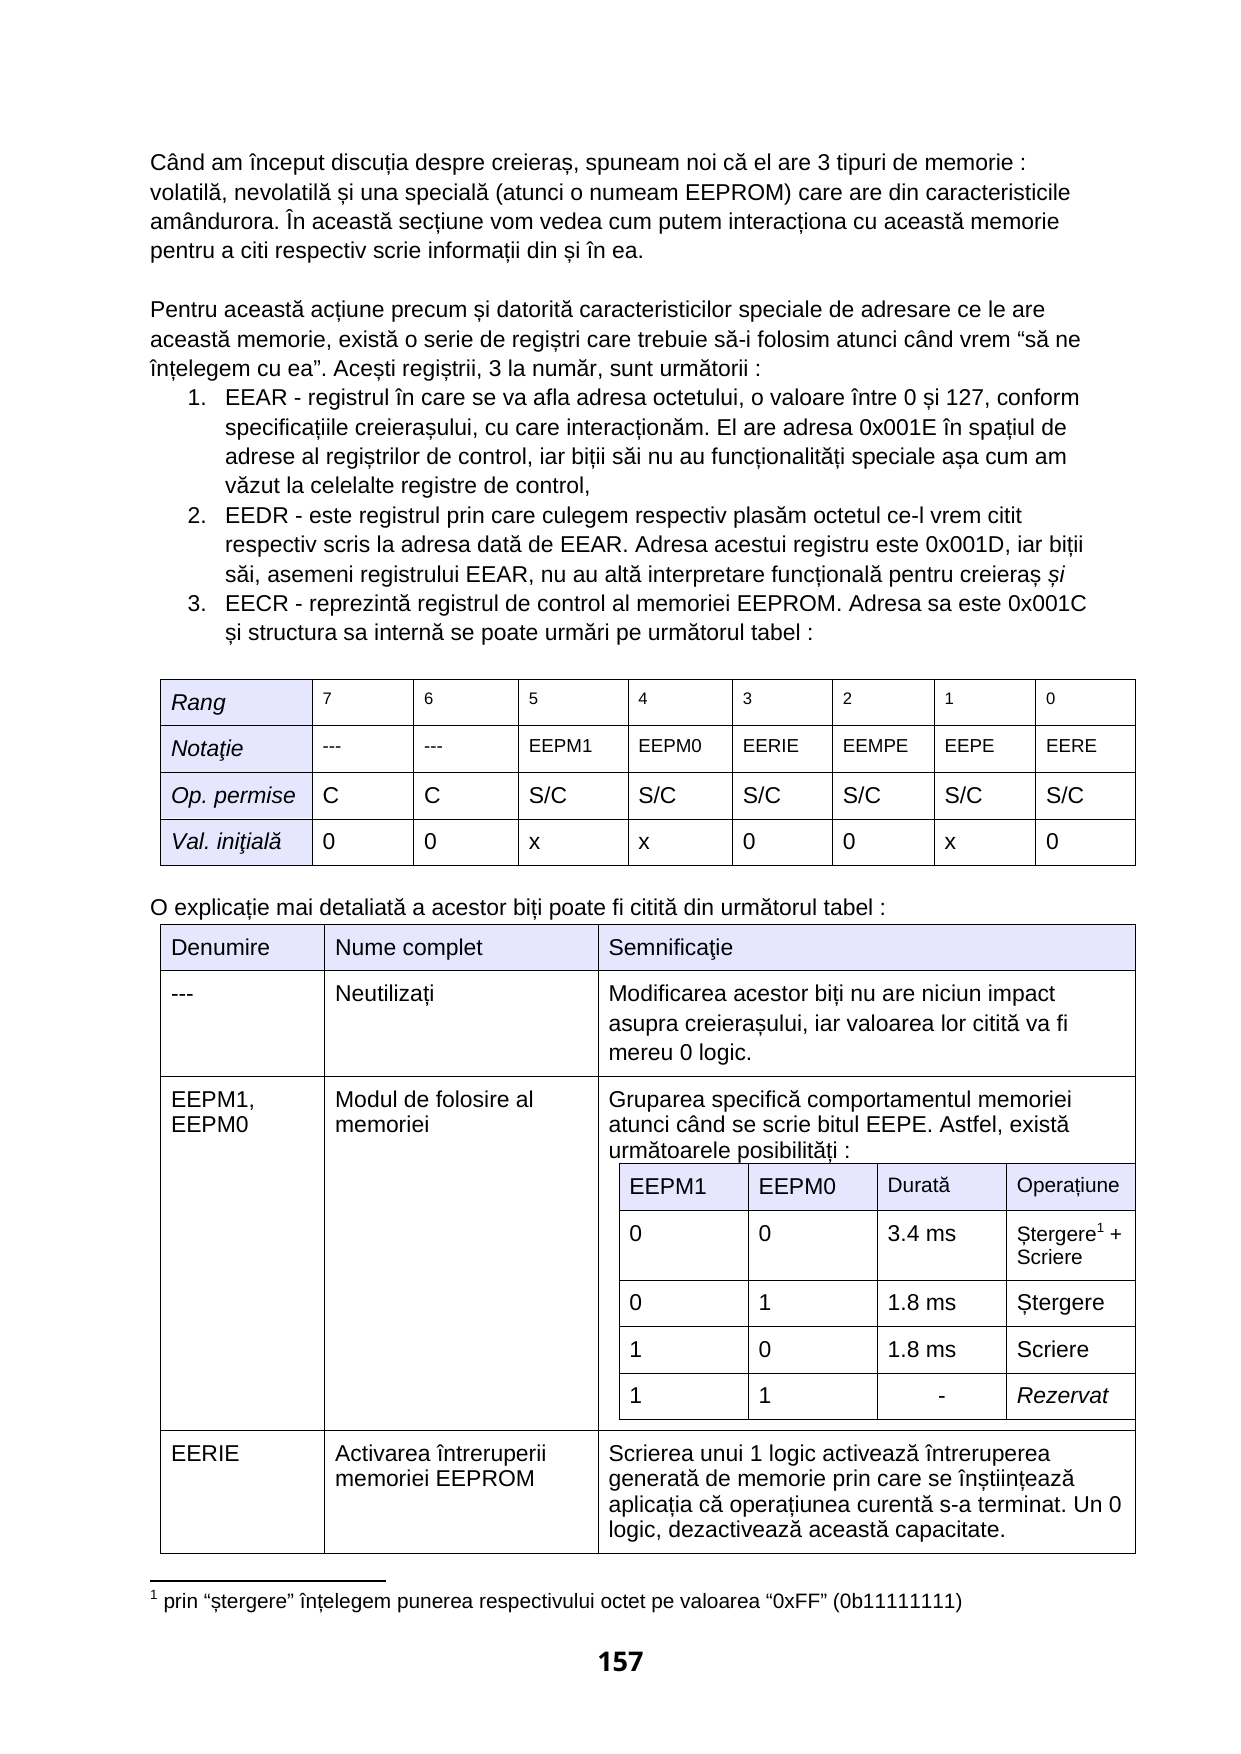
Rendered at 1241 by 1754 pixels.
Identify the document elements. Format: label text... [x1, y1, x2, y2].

list EEAR - registrul în care se va afla adresa octetului, o valoare între 0 și 127, conform specificațiile creierașului, cu care interacționăm. El are adresa 0x001E în spațiul de adrese al regiștrilor de control, iar biții săi nu au funcționalități speciale așa cum am văzut la celelalte registre de control, [187, 385, 1091, 499]
table_cell 0 [749, 1327, 877, 1373]
table_header 7 [313, 680, 413, 725]
table_cell Activarea întreruperii memoriei EEPROM [325, 1431, 598, 1553]
table_cell x [935, 820, 1035, 865]
table_cell EEPM0 [629, 726, 732, 772]
table_header 2 [833, 680, 934, 725]
table_cell - [878, 1374, 1006, 1419]
table_cell S/C [1036, 773, 1135, 818]
table_header 5 [519, 680, 628, 725]
table_cell Scriere [1007, 1327, 1135, 1373]
table_header EEPM0 [749, 1164, 877, 1210]
table_cell 0 [414, 820, 518, 865]
table_cell S/C [935, 773, 1035, 818]
table_cell Modul de folosire al memoriei [325, 1077, 598, 1430]
table_cell 1 [620, 1327, 748, 1373]
table_cell 3.4 ms [878, 1211, 1006, 1279]
table_header 1 [935, 680, 1035, 725]
table_cell Ștergere [1007, 1281, 1135, 1326]
table_cell Neutilizați [325, 971, 598, 1076]
table_cell 0 [749, 1211, 877, 1279]
table_cell EEPM1 [519, 726, 628, 772]
table_cell x [629, 820, 732, 865]
list EECR - reprezintă registrul de control al memoriei EEPROM. Adresa sa este 0x001C și structura sa internă se poate urmări pe următorul tabel : [187, 591, 1091, 646]
table_cell Scrierea unui 1 logic activează întreruperea generată de memorie prin care se înștiințează aplicația că operațiunea curentă s-a terminat. Un 0 logic, dezactivează această capacitate. [599, 1431, 1135, 1553]
table_cell 1.8 ms [878, 1281, 1006, 1326]
table_cell S/C [519, 773, 628, 818]
table_cell Val. iniţială [161, 820, 312, 865]
table_header 0 [1036, 680, 1135, 725]
table_header Semnificaţie [599, 925, 1135, 970]
table_cell 1 [620, 1374, 748, 1419]
table_cell 1.8 ms [878, 1327, 1006, 1373]
table_cell --- [313, 726, 413, 772]
table_cell 1 [749, 1374, 877, 1419]
table_header Operațiune [1007, 1164, 1135, 1210]
text O explicație mai detaliată a acestor biți poate fi citită din următorul tabel : [150, 894, 1091, 920]
table_cell Gruparea specifică comportamentul memoriei atunci când se scrie bitul EEPE. Astfel, există următoarele posibilități : [599, 1077, 1135, 1430]
table_cell 0 [1036, 820, 1135, 865]
table_cell Ștergere + Scriere [1007, 1211, 1135, 1279]
table_header Durată [878, 1164, 1006, 1210]
table_cell EEMPE [833, 726, 934, 772]
table_cell x [519, 820, 628, 865]
table_cell Rezervat [1007, 1374, 1135, 1419]
table_header Nume complet [325, 925, 598, 970]
table_cell EERIE [733, 726, 832, 772]
table_cell 0 [833, 820, 934, 865]
table_cell 0 [620, 1281, 748, 1326]
table_cell EERE [1036, 726, 1135, 772]
table_header 6 [414, 680, 518, 725]
table_header 4 [629, 680, 732, 725]
table_cell EEPE [935, 726, 1035, 772]
table_cell 0 [620, 1211, 748, 1279]
table_header Denumire [161, 925, 324, 970]
table_cell C [313, 773, 413, 818]
table_cell EERIE [161, 1431, 324, 1553]
table_cell S/C [733, 773, 832, 818]
table_cell 1 [749, 1281, 877, 1326]
table_cell Notaţie [161, 726, 312, 772]
table_cell EEPM1, EEPM0 [161, 1077, 324, 1430]
table_cell C [414, 773, 518, 818]
table_cell --- [161, 971, 324, 1076]
table_cell Op. permise [161, 773, 312, 818]
table_header EEPM1 [620, 1164, 748, 1210]
text Pentru această acțiune precum și datorită caracteristicilor speciale de adresare ce le are această memorie, există o serie de regiștri care trebuie să-i folosim atunci când vrem “să ne înțelegem cu ea”. Acești regiștrii, 3 la număr, sunt următorii : [150, 297, 1091, 381]
list EEDR - este registrul prin care culegem respectiv plasăm octetul ce-l vrem citit respectiv scris la adresa dată de EEAR. Adresa acestui registru este 0x001D, iar biții săi, asemeni registrului EEAR, nu au altă interpretare funcțională pentru creieraș și [187, 502, 1091, 587]
table_cell S/C [833, 773, 934, 818]
table_cell Modificarea acestor biți nu are niciun impact asupra creierașului, iar valoarea lor citită va fi mereu 0 logic. [599, 971, 1135, 1076]
table_header 3 [733, 680, 832, 725]
table_cell 0 [733, 820, 832, 865]
table_cell S/C [629, 773, 732, 818]
text Când am început discuția despre creieraș, spuneam noi că el are 3 tipuri de memorie : volatilă, nevolatilă și una specială (atunci o numeam EEPROM) care are din caracteristicile amândurora. În această secțiune vom vedea cum putem interacționa cu această memorie pentru a citi respectiv scrie informații din și în ea. [150, 150, 1091, 264]
table_cell 0 [313, 820, 413, 865]
table_cell --- [414, 726, 518, 772]
table_header Rang [161, 680, 312, 725]
